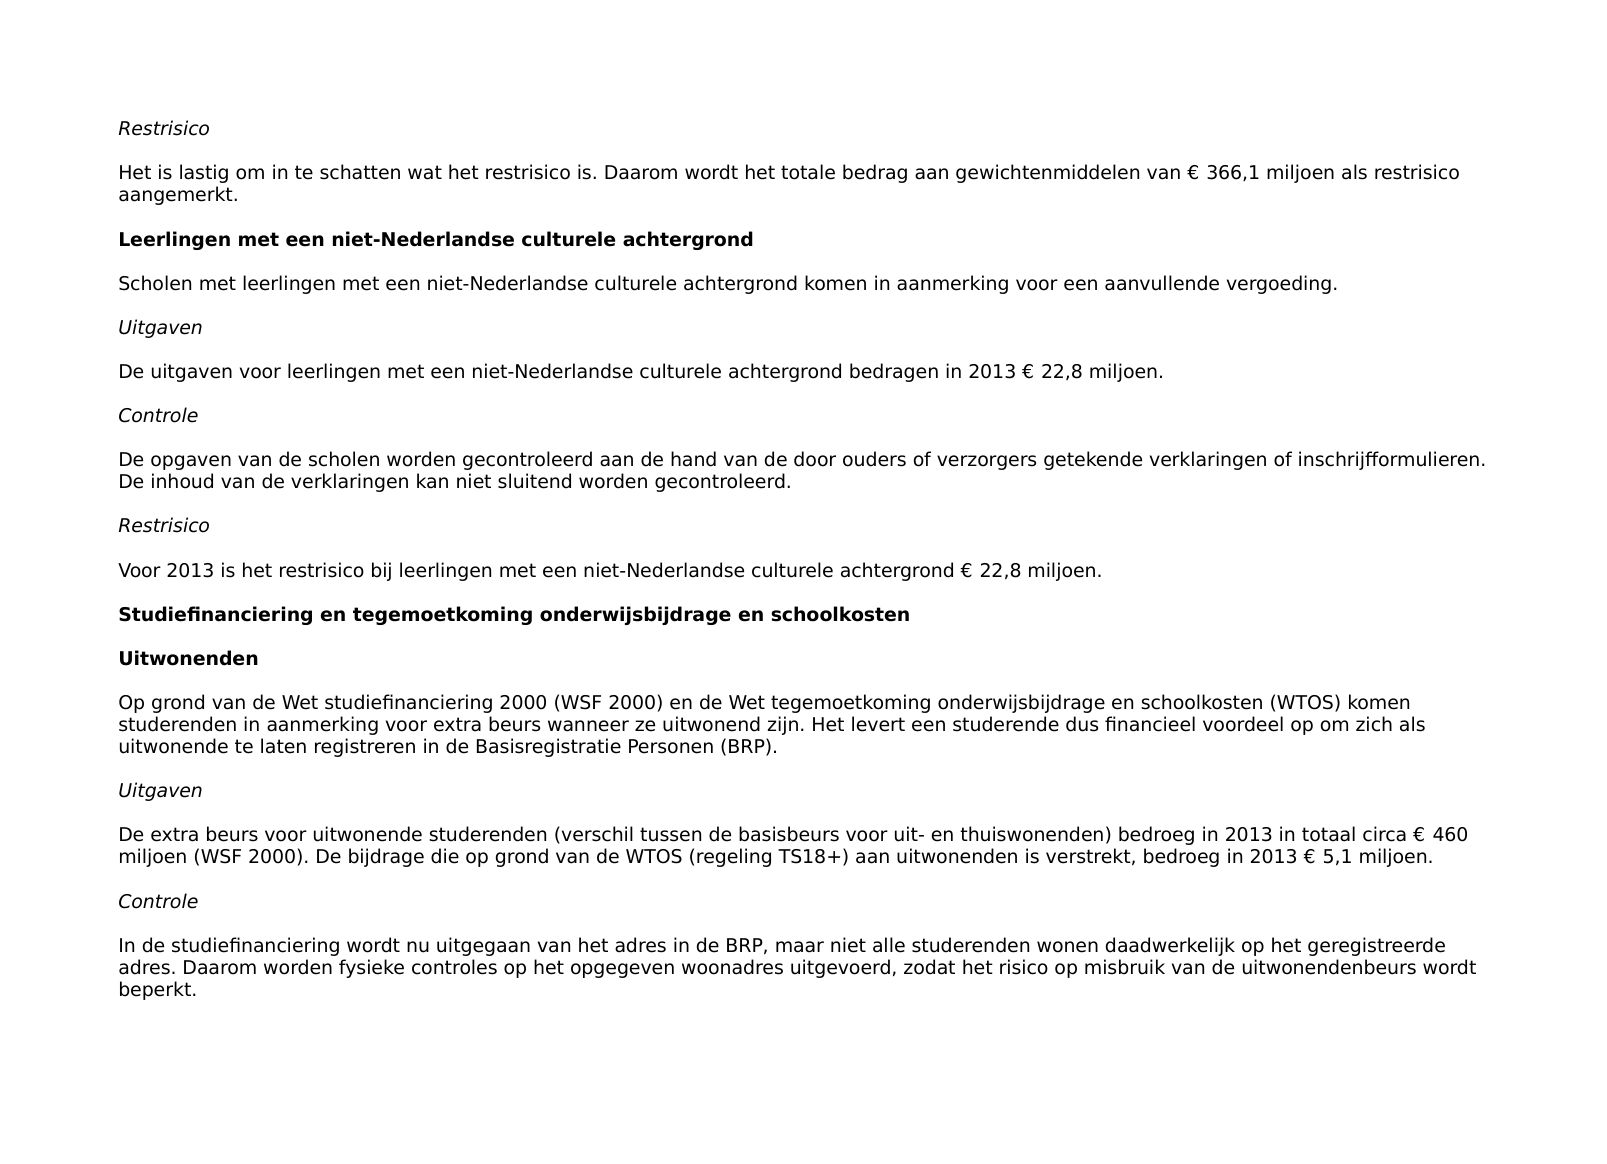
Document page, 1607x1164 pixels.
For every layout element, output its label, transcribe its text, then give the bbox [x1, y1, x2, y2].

subtitle Restrisico [118, 515, 1488, 537]
subtitle Uitgaven [118, 317, 1488, 339]
text Het is lastig om in te schatten wat het restrisico is. Daarom wordt het totale bedrag aan gewichtenmiddelen van € 366,1 miljoen als restrisico aangemerkt. [118, 162, 1488, 206]
text De opgaven van de scholen worden gecontroleerd aan de hand van de door ouders of verzorgers getekende verklaringen of inschrijfformulieren. De inhoud van de verklaringen kan niet sluitend worden gecontroleerd. [118, 449, 1488, 493]
text Scholen met leerlingen met een niet-Nederlandse culturele achtergrond komen in aanmerking voor een aanvullende vergoeding. [118, 273, 1488, 294]
text Voor 2013 is het restrisico bij leerlingen met een niet-Nederlandse culturele achtergrond € 22,8 miljoen. [118, 559, 1488, 582]
subtitle Controle [118, 405, 1488, 427]
subtitle Uitwonenden [118, 648, 1488, 670]
subtitle Studiefinanciering en tegemoetkoming onderwijsbijdrage en schoolkosten [118, 604, 1488, 626]
subtitle Controle [118, 891, 1488, 912]
subtitle Restrisico [118, 118, 1488, 140]
subtitle Uitgaven [118, 780, 1488, 802]
text In de studiefinanciering wordt nu uitgegaan van het adres in de BRP, maar niet alle studerenden wonen daadwerkelijk op het geregistreerde adres. Daarom worden fysieke controles op het opgegeven woonadres uitgevoerd, zodat het risico op misbruik van de uitwonendenbeurs wordt beperkt. [118, 935, 1488, 1001]
subtitle Leerlingen met een niet-Nederlandse culturele achtergrond [118, 228, 1488, 250]
text De uitgaven voor leerlingen met een niet-Nederlandse culturele achtergrond bedragen in 2013 € 22,8 miljoen. [118, 361, 1488, 383]
text Op grond van de Wet studiefinanciering 2000 (WSF 2000) en de Wet tegemoetkoming onderwijsbijdrage en schoolkosten (WTOS) komen studerenden in aanmerking voor extra beurs wanneer ze uitwonend zijn. Het levert een studerende dus financieel voordeel op om zich als uitwonende te laten registreren in de Basisregistratie Personen (BRP). [118, 692, 1488, 758]
text De extra beurs voor uitwonende studerenden (verschil tussen de basisbeurs voor uit- en thuiswonenden) bedroeg in 2013 in totaal circa € 460 miljoen (WSF 2000). De bijdrage die op grond van de WTOS (regeling TS18+) aan uitwonenden is verstrekt, bedroeg in 2013 € 5,1 miljoen. [118, 824, 1488, 868]
